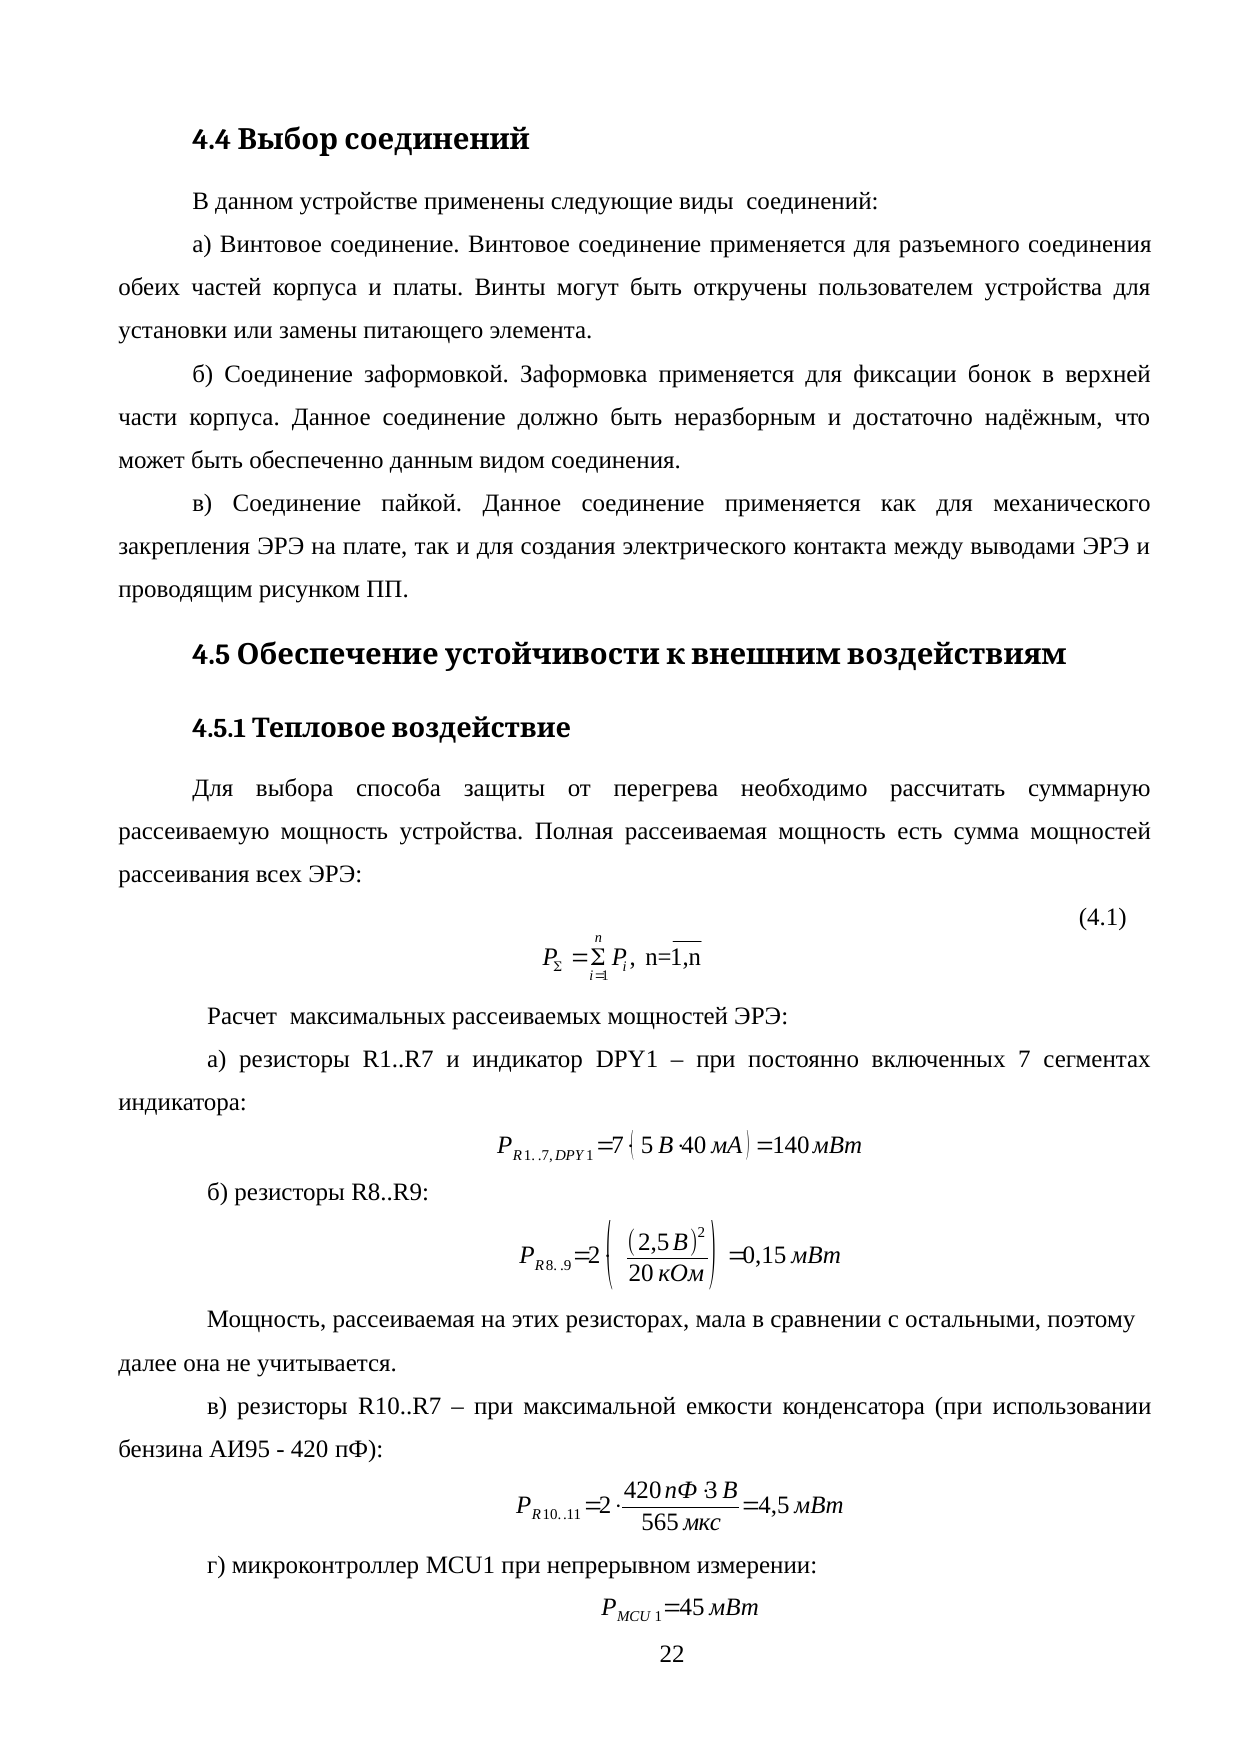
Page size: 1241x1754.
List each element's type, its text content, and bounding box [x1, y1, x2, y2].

subtitle 4.5.1 Тепловое воздействие [118, 713, 1152, 745]
text Мощность, рассеиваемая на этих резисторах, мала в сравнении с остальными, поэтому далее она не учитывается. [118, 1304, 1152, 1376]
text в) резисторы R10..R7 – при максимальной емкости конденсатора (при использовании бензина АИ95 - 420 пФ): [118, 1391, 1152, 1463]
text а) резисторы R1..R7 и индикатор DPY1 – при постоянно включенных 7 сегментах индикатора: [118, 1044, 1152, 1116]
text б) резисторы R8..R9: [118, 1177, 1152, 1206]
text в) Соединение пайкой. Данное соединение применяется как для механического закрепления ЭРЭ на плате, так и для создания электрического контакта между выводами ЭРЭ и проводящим рисунком ПП. [118, 488, 1152, 603]
text Расчет максимальных рассеиваемых мощностей ЭРЭ: [118, 1001, 1152, 1029]
text б) Соединение заформовкой. Заформовка применяется для фиксации бонок в верхней части корпуса. Данное соединение должно быть неразборным и достаточно надёжным, что может быть обеспеченно данным видом соединения. [118, 359, 1152, 474]
text Для выбора способа защиты от перегрева необходимо рассчитать суммарную рассеиваемую мощность устройства. Полная рассеиваемая мощность есть сумма мощностей рассеивания всех ЭРЭ: [118, 773, 1152, 888]
text (4.1) [118, 902, 1152, 986]
text а) Винтовое соединение. Винтовое соединение применяется для разъемного соединения обеих частей корпуса и платы. Винты могут быть откручены пользователем устройства для установки или замены питающего элемента. [118, 229, 1152, 344]
text В данном устройстве применены следующие виды соединений: [118, 186, 1152, 215]
text г) микроконтроллер MCU1 при непрерывном измерении: [118, 1551, 1152, 1579]
subtitle 4.4 Выбор соединений [118, 123, 1152, 157]
subtitle 4.5 Обеспечение устойчивости к внешним воздействиям [118, 638, 1152, 672]
